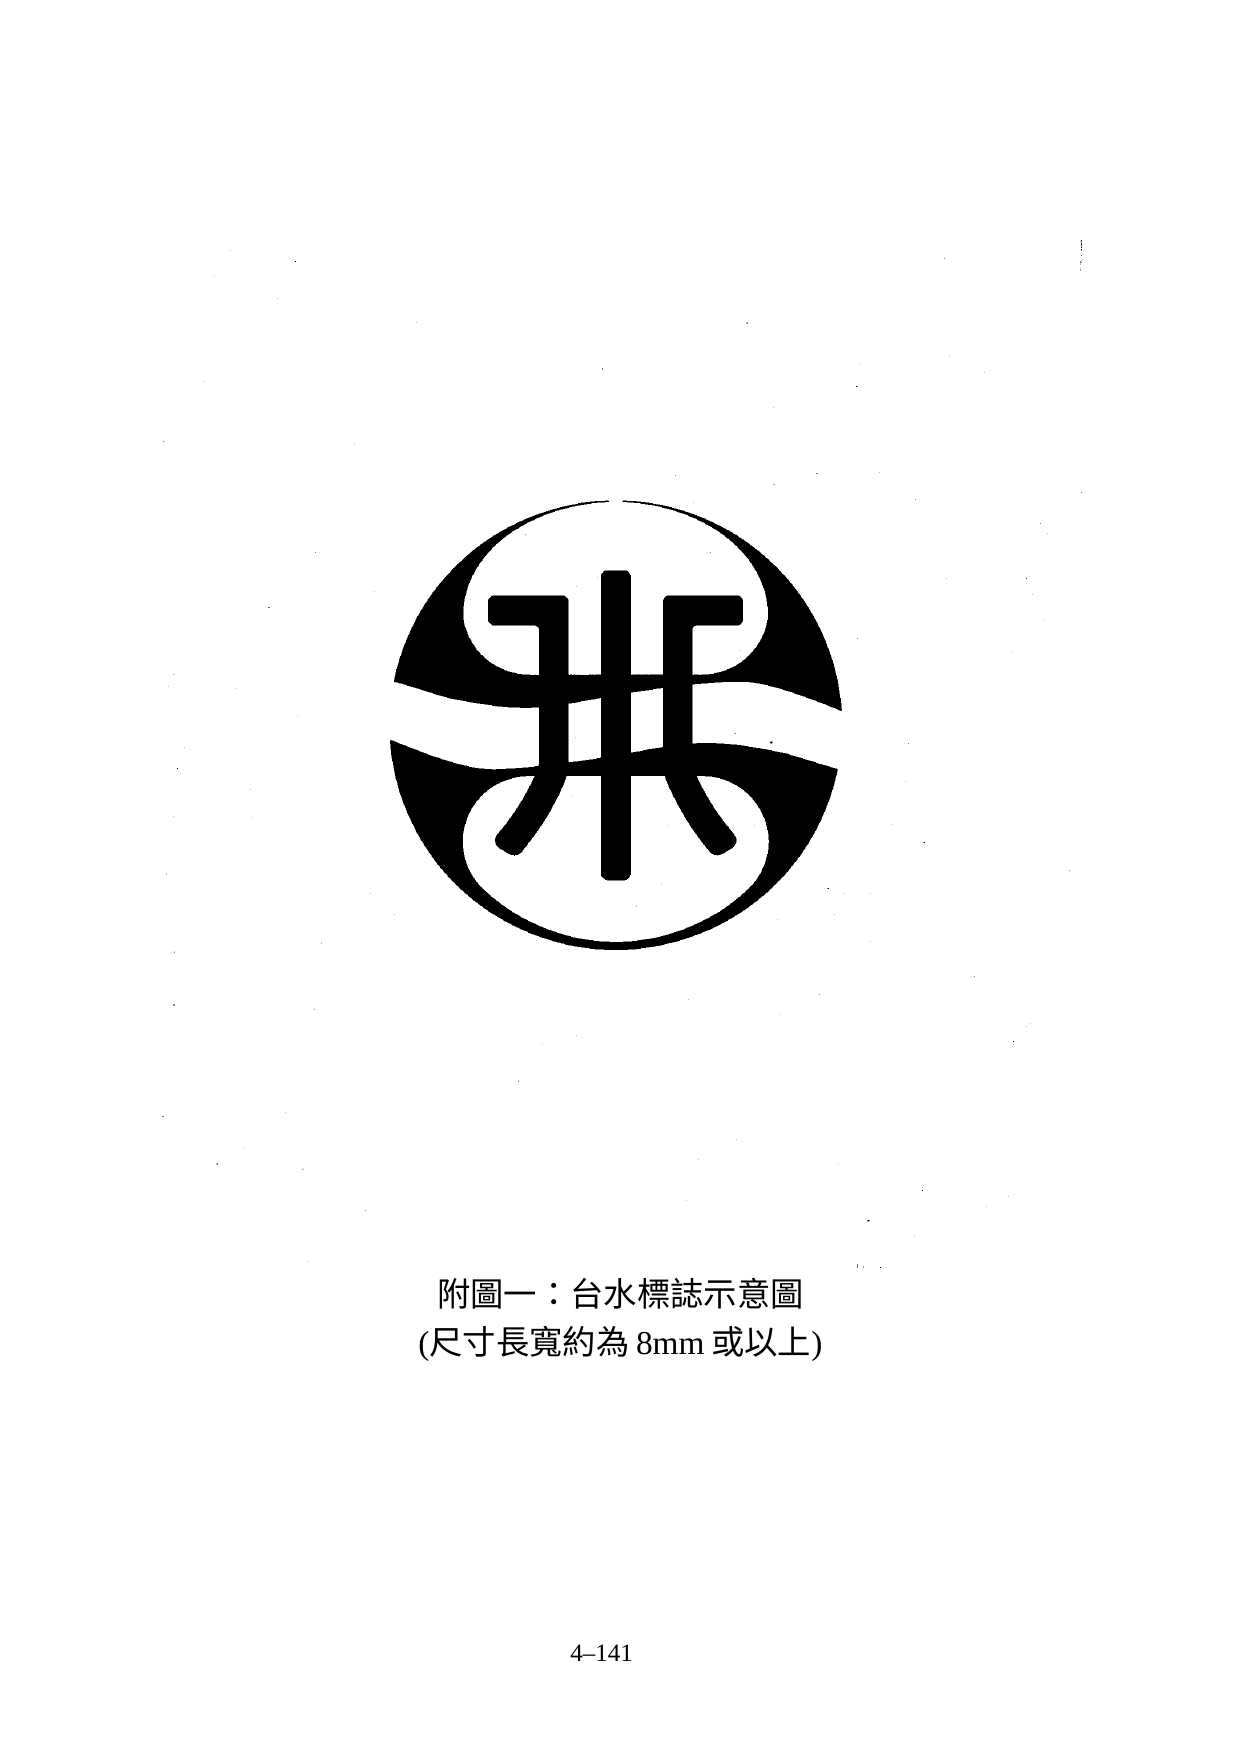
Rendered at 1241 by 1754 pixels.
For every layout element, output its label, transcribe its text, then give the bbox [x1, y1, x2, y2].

text (尺寸長寬約為8mm或以上) [148, 1316, 1092, 1364]
picture [147, 240, 1090, 1268]
text 附圖一：台水標誌示意圖 [148, 1267, 1092, 1316]
